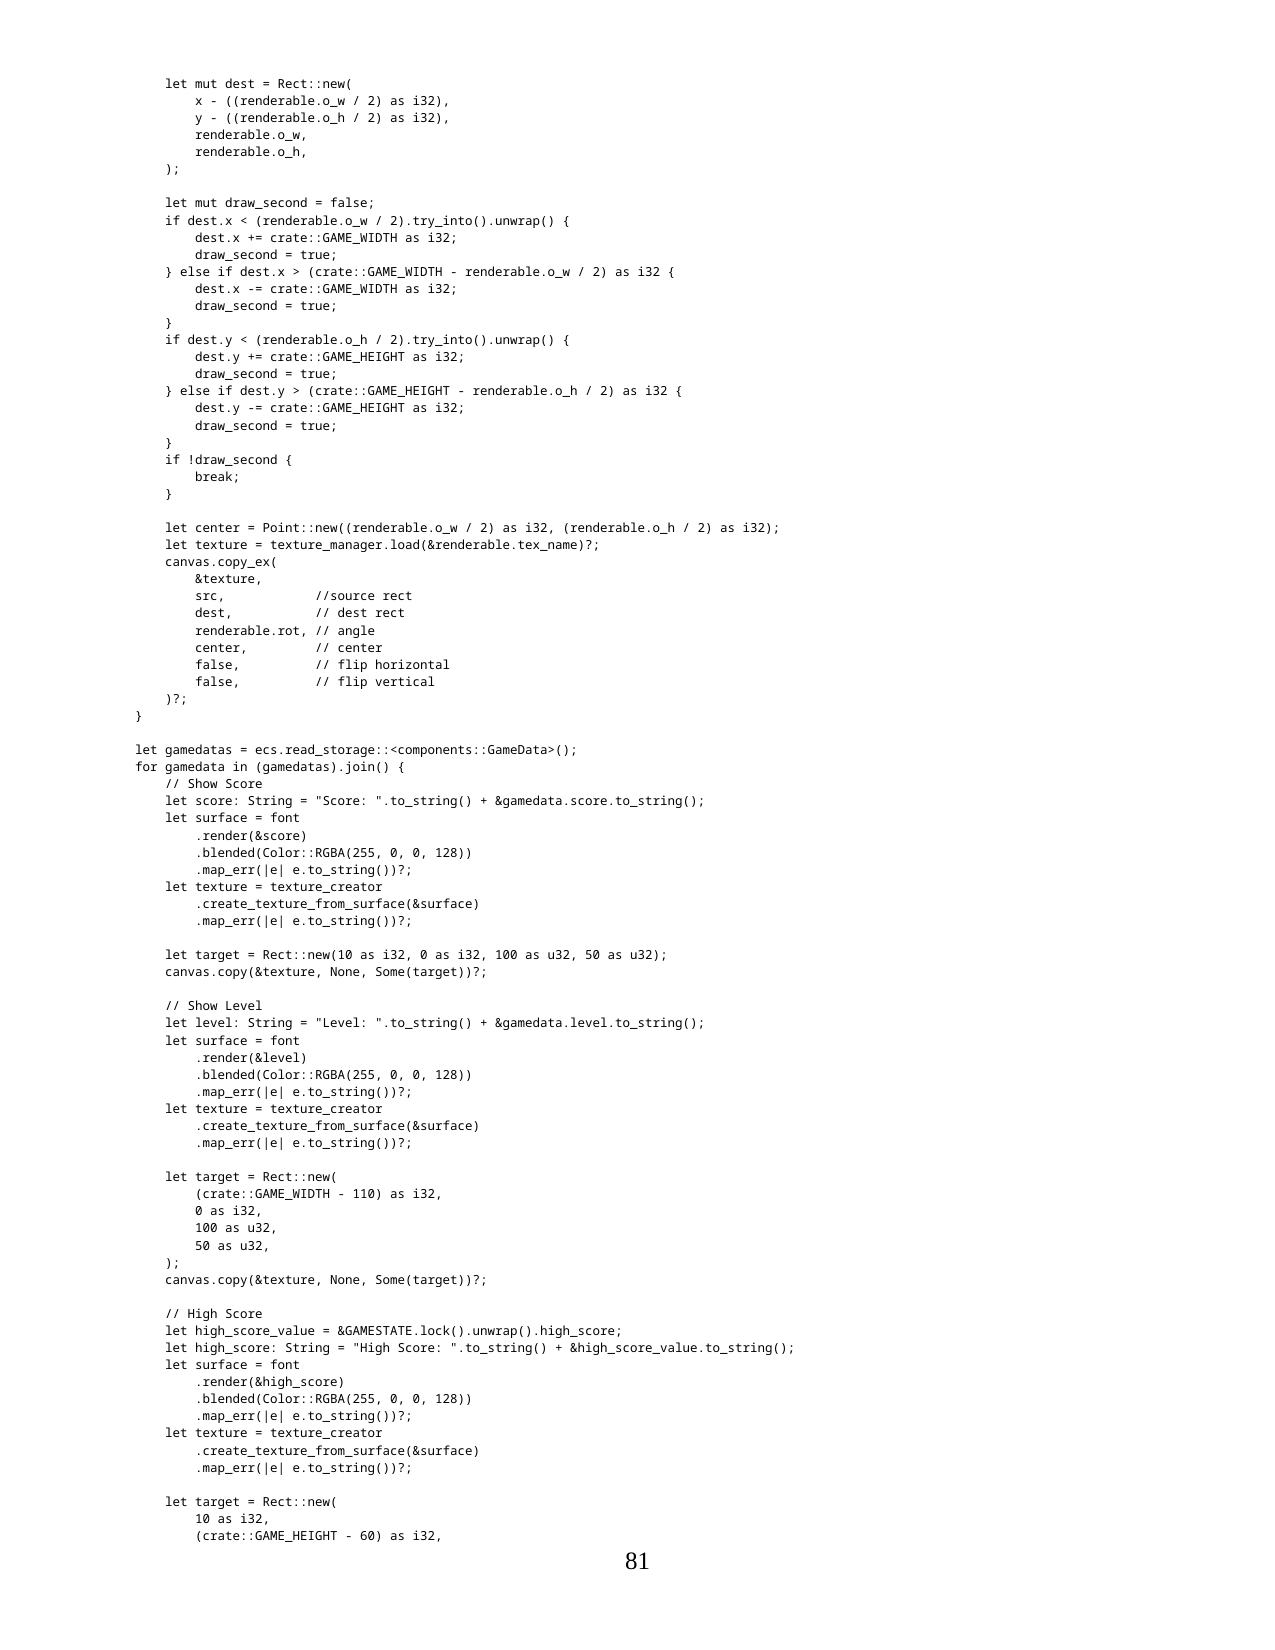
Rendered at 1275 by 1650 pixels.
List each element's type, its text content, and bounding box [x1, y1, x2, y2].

text let texture = texture_creator [105, 878, 1170, 895]
text } [105, 314, 1170, 331]
text } [105, 707, 1170, 724]
text canvas.copy_ex( [105, 553, 1170, 570]
text let score: String = "Score: ".to_string() + &gamedata.score.to_string(); [105, 792, 1170, 809]
text renderable.o_w, [105, 126, 1170, 143]
text .render(&level) [105, 1049, 1170, 1066]
text let surface = font [105, 1032, 1170, 1049]
text draw_second = true; [105, 417, 1170, 434]
text let target = Rect::new( [105, 1168, 1170, 1185]
text } [105, 434, 1170, 451]
text renderable.rot, // angle [105, 622, 1170, 639]
text let texture = texture_creator [105, 1100, 1170, 1117]
text .map_err(|e| e.to_string())?; [105, 1134, 1170, 1151]
text y - ((renderable.o_h / 2) as i32), [105, 109, 1170, 126]
text // High Score [105, 1305, 1170, 1322]
text let target = Rect::new(10 as i32, 0 as i32, 100 as u32, 50 as u32); [105, 946, 1170, 963]
text dest.y += crate::GAME_HEIGHT as i32; [105, 348, 1170, 365]
text false, // flip vertical [105, 673, 1170, 690]
text center, // center [105, 639, 1170, 656]
text 50 as u32, [105, 1237, 1170, 1254]
text if dest.y < (renderable.o_h / 2).try_into().unwrap() { [105, 331, 1170, 348]
text } else if dest.y > (crate::GAME_HEIGHT - renderable.o_h / 2) as i32 { [105, 382, 1170, 399]
text &texture, [105, 570, 1170, 587]
text dest.x += crate::GAME_WIDTH as i32; [105, 229, 1170, 246]
text let high_score: String = "High Score: ".to_string() + &high_score_value.to_string(); [105, 1339, 1170, 1356]
text let center = Point::new((renderable.o_w / 2) as i32, (renderable.o_h / 2) as i32); [105, 519, 1170, 536]
text draw_second = true; [105, 297, 1170, 314]
text } [105, 485, 1170, 502]
text dest.x -= crate::GAME_WIDTH as i32; [105, 280, 1170, 297]
text if dest.x < (renderable.o_w / 2).try_into().unwrap() { [105, 212, 1170, 229]
text draw_second = true; [105, 365, 1170, 382]
text 10 as i32, [105, 1510, 1170, 1527]
text let level: String = "Level: ".to_string() + &gamedata.level.to_string(); [105, 1014, 1170, 1032]
text let target = Rect::new( [105, 1493, 1170, 1510]
text for gamedata in (gamedatas).join() { [105, 758, 1170, 775]
text .render(&score) [105, 827, 1170, 844]
text .blended(Color::RGBA(255, 0, 0, 128)) [105, 1066, 1170, 1083]
text .create_texture_from_surface(&surface) [105, 895, 1170, 912]
text let gamedatas = ecs.read_storage::<components::GameData>(); [105, 741, 1170, 758]
text (crate::GAME_WIDTH - 110) as i32, [105, 1185, 1170, 1202]
text .map_err(|e| e.to_string())?; [105, 1407, 1170, 1424]
text let surface = font [105, 809, 1170, 827]
text canvas.copy(&texture, None, Some(target))?; [105, 1271, 1170, 1288]
text .create_texture_from_surface(&surface) [105, 1117, 1170, 1134]
text let texture = texture_manager.load(&renderable.tex_name)?; [105, 536, 1170, 553]
text .map_err(|e| e.to_string())?; [105, 912, 1170, 929]
text src, //source rect [105, 587, 1170, 604]
text break; [105, 468, 1170, 485]
text renderable.o_h, [105, 143, 1170, 160]
text let mut draw_second = false; [105, 194, 1170, 212]
text 0 as i32, [105, 1202, 1170, 1219]
text false, // flip horizontal [105, 656, 1170, 673]
text // Show Level [105, 997, 1170, 1014]
text if !draw_second { [105, 451, 1170, 468]
text (crate::GAME_HEIGHT - 60) as i32, [105, 1527, 1170, 1544]
text } else if dest.x > (crate::GAME_WIDTH - renderable.o_w / 2) as i32 { [105, 263, 1170, 280]
text .blended(Color::RGBA(255, 0, 0, 128)) [105, 1390, 1170, 1407]
text )?; [105, 690, 1170, 707]
text .map_err(|e| e.to_string())?; [105, 1459, 1170, 1476]
text .render(&high_score) [105, 1373, 1170, 1390]
text ); [105, 1254, 1170, 1271]
text // Show Score [105, 775, 1170, 792]
text .map_err(|e| e.to_string())?; [105, 1083, 1170, 1100]
text let texture = texture_creator [105, 1424, 1170, 1442]
text dest.y -= crate::GAME_HEIGHT as i32; [105, 399, 1170, 417]
text draw_second = true; [105, 246, 1170, 263]
text let mut dest = Rect::new( [105, 75, 1170, 92]
text dest, // dest rect [105, 604, 1170, 622]
text .create_texture_from_surface(&surface) [105, 1442, 1170, 1459]
text .map_err(|e| e.to_string())?; [105, 861, 1170, 878]
text ); [105, 160, 1170, 177]
text let surface = font [105, 1356, 1170, 1373]
text 100 as u32, [105, 1219, 1170, 1237]
text let high_score_value = &GAMESTATE.lock().unwrap().high_score; [105, 1322, 1170, 1339]
text .blended(Color::RGBA(255, 0, 0, 128)) [105, 844, 1170, 861]
text x - ((renderable.o_w / 2) as i32), [105, 92, 1170, 109]
text canvas.copy(&texture, None, Some(target))?; [105, 963, 1170, 980]
